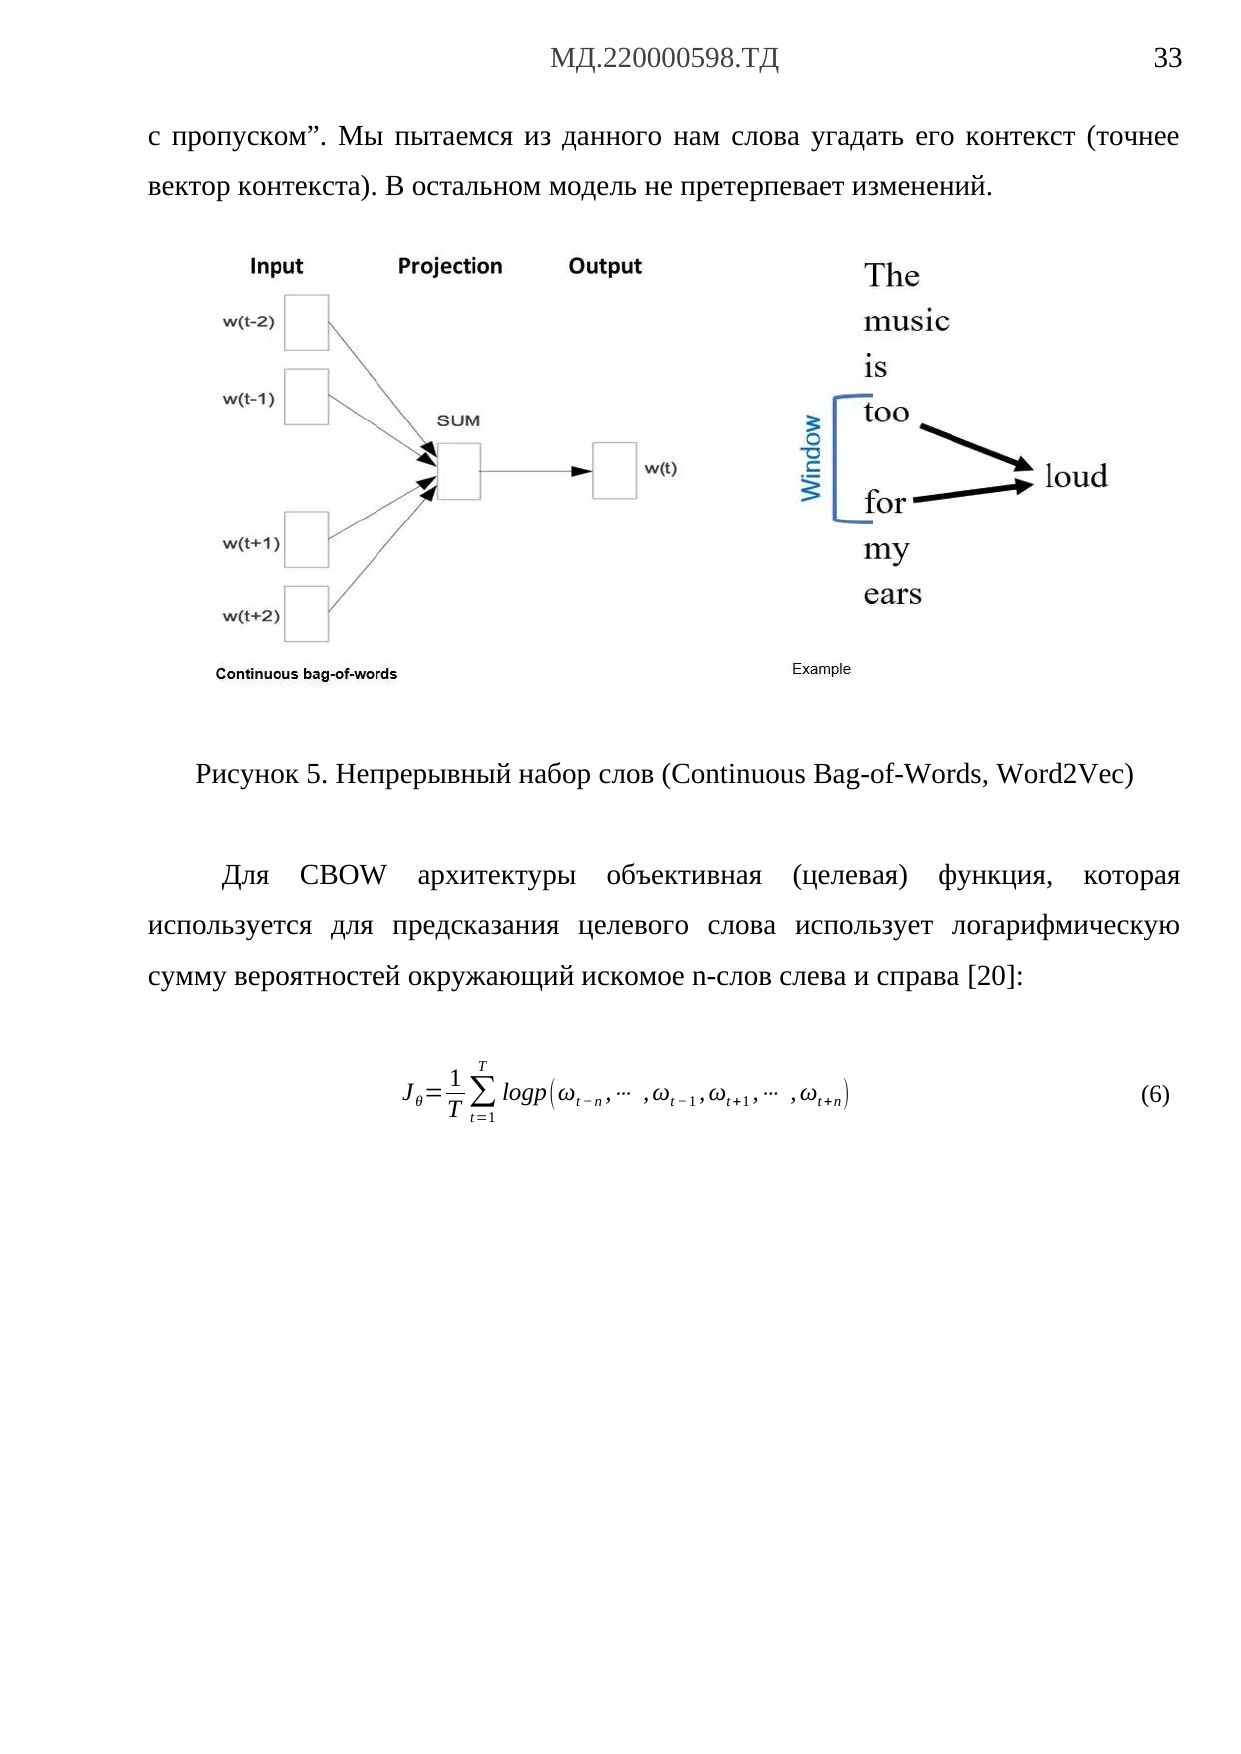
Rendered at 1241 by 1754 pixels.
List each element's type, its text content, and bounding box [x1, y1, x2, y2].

text с пропуском”. Мы пытаемся из данного нам слова угадать его контекст (точнее вектор контекста). В остальном модель не претерпевает изменений. [148, 118, 1181, 202]
text Для CBOW архитектуры объективная (целевая) функция, которая используется для предсказания целевого слова использует логарифмическую сумму вероятностей окружающий искомое n-слов слева и справа [20]: [148, 857, 1181, 991]
table_header (6) [1029, 1059, 1181, 1143]
picture [184, 218, 1145, 723]
table_header [148, 1059, 1029, 1143]
text Рисунок 5. Непрерывный набор слов (Continuous Bag-of-Words, Word2Vec) [148, 723, 1181, 790]
